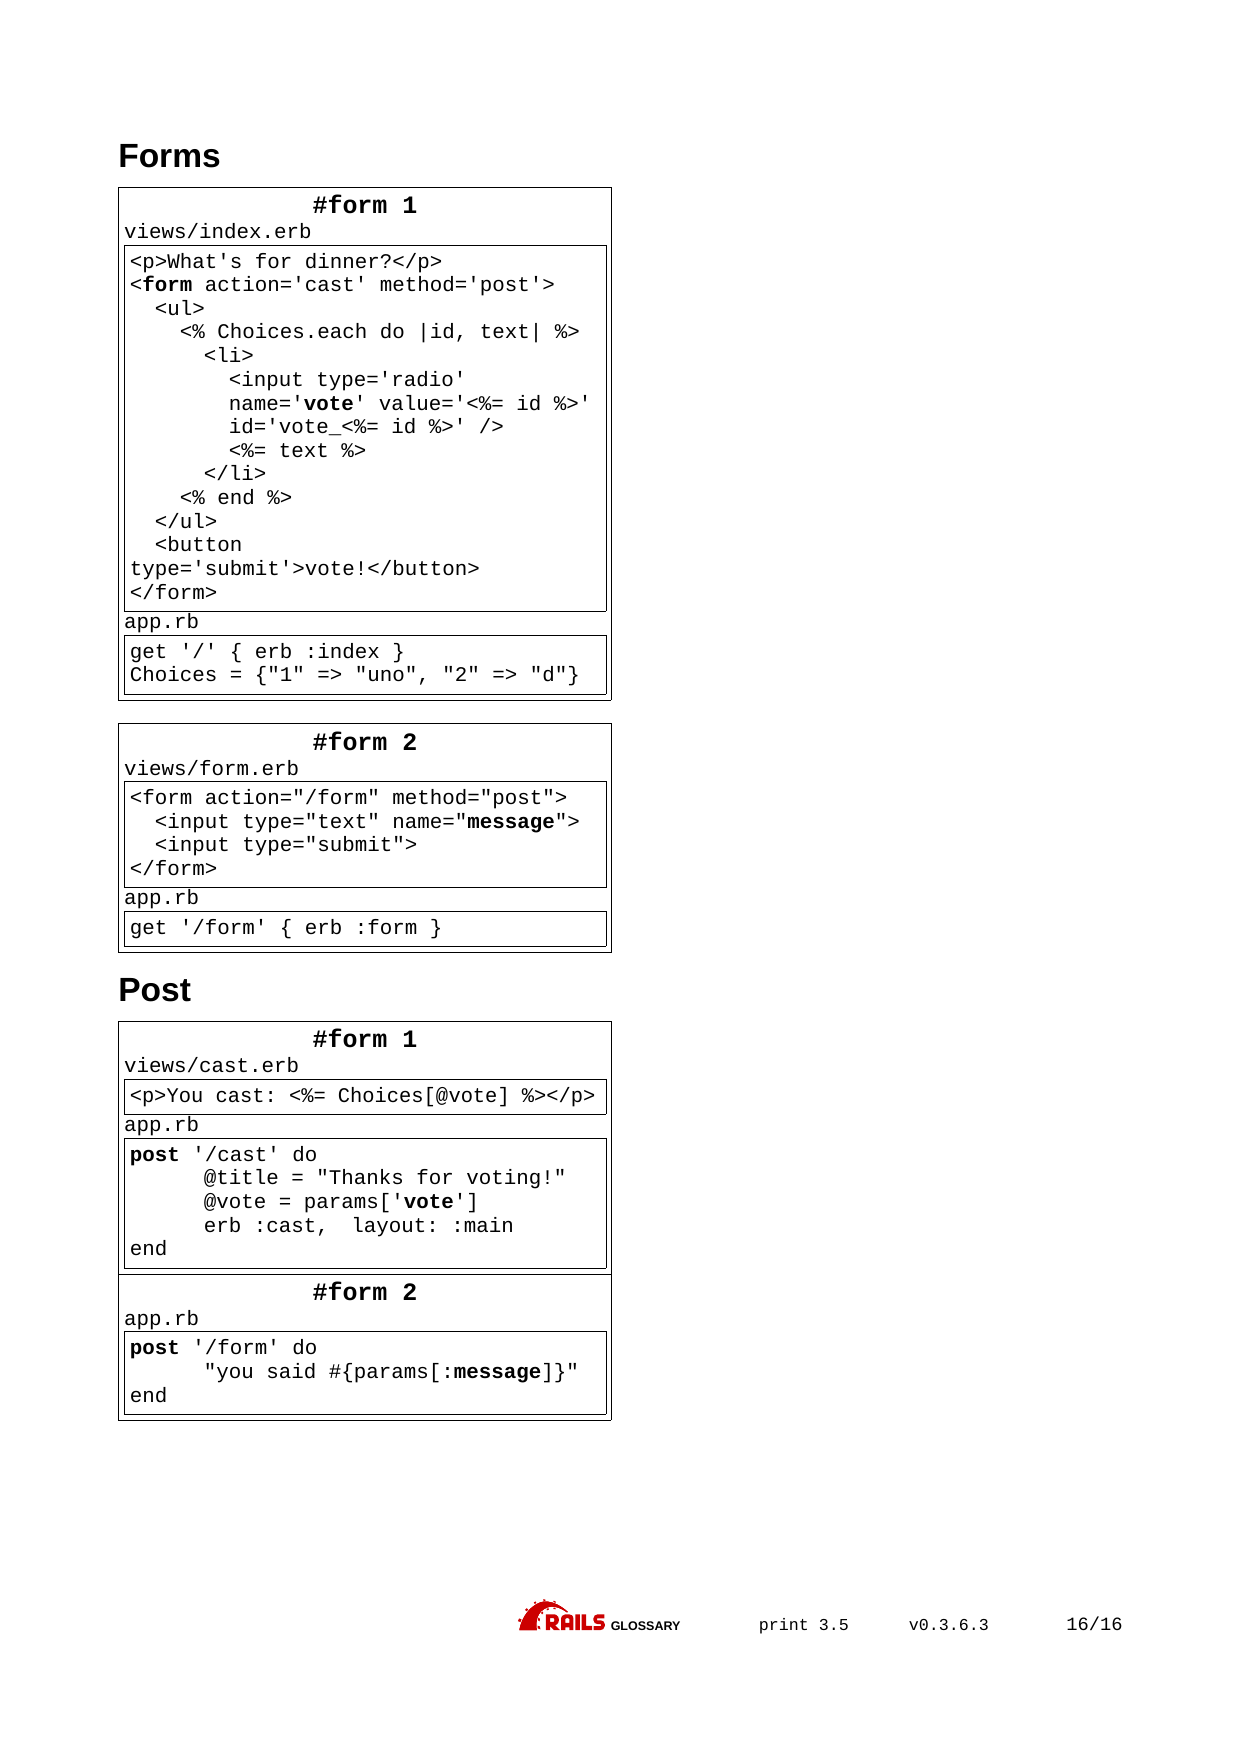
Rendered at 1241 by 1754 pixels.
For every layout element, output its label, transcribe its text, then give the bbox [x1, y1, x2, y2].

subtitle Post [118, 970, 611, 1009]
table_header get '/' { erb :index } Choices = {"1" => "uno", "2" => "d"} [125, 636, 606, 694]
table_header #form 1 views/cast.erb app.rb [119, 1022, 611, 1274]
table_header #form 2 views/form.erb app.rb [119, 724, 611, 952]
table_header #form 1 views/index.erb app.rb [119, 188, 611, 699]
table_header <p>What's for dinner?</p> <form action='cast' method='post'> <ul> <% Choices.each do |id, text| %> <li> <input type='radio' name='vote' value='<%= id %>' id='vote_<%= id %>' /> <%= text %> </li> <% end %> </ul> <button type='submit'>vote!</button> </form> [125, 246, 606, 611]
table_header post '/form' do "you said #{params[:message]}" end [125, 1332, 606, 1414]
table_cell #form 2 app.rb [119, 1275, 611, 1420]
subtitle Forms [118, 136, 611, 174]
table_header <p>You cast: <%= Choices[@vote] %></p> [125, 1080, 606, 1114]
table_header get '/form' { erb :form } [125, 912, 606, 946]
table_header <form action="/form" method="post"> <input type="text" name="message"> <input type="submit"> </form> [125, 782, 606, 887]
table_header post '/cast' do @title = "Thanks for voting!" @vote = params['vote'] erb :cast, layout: :main end [125, 1139, 606, 1268]
